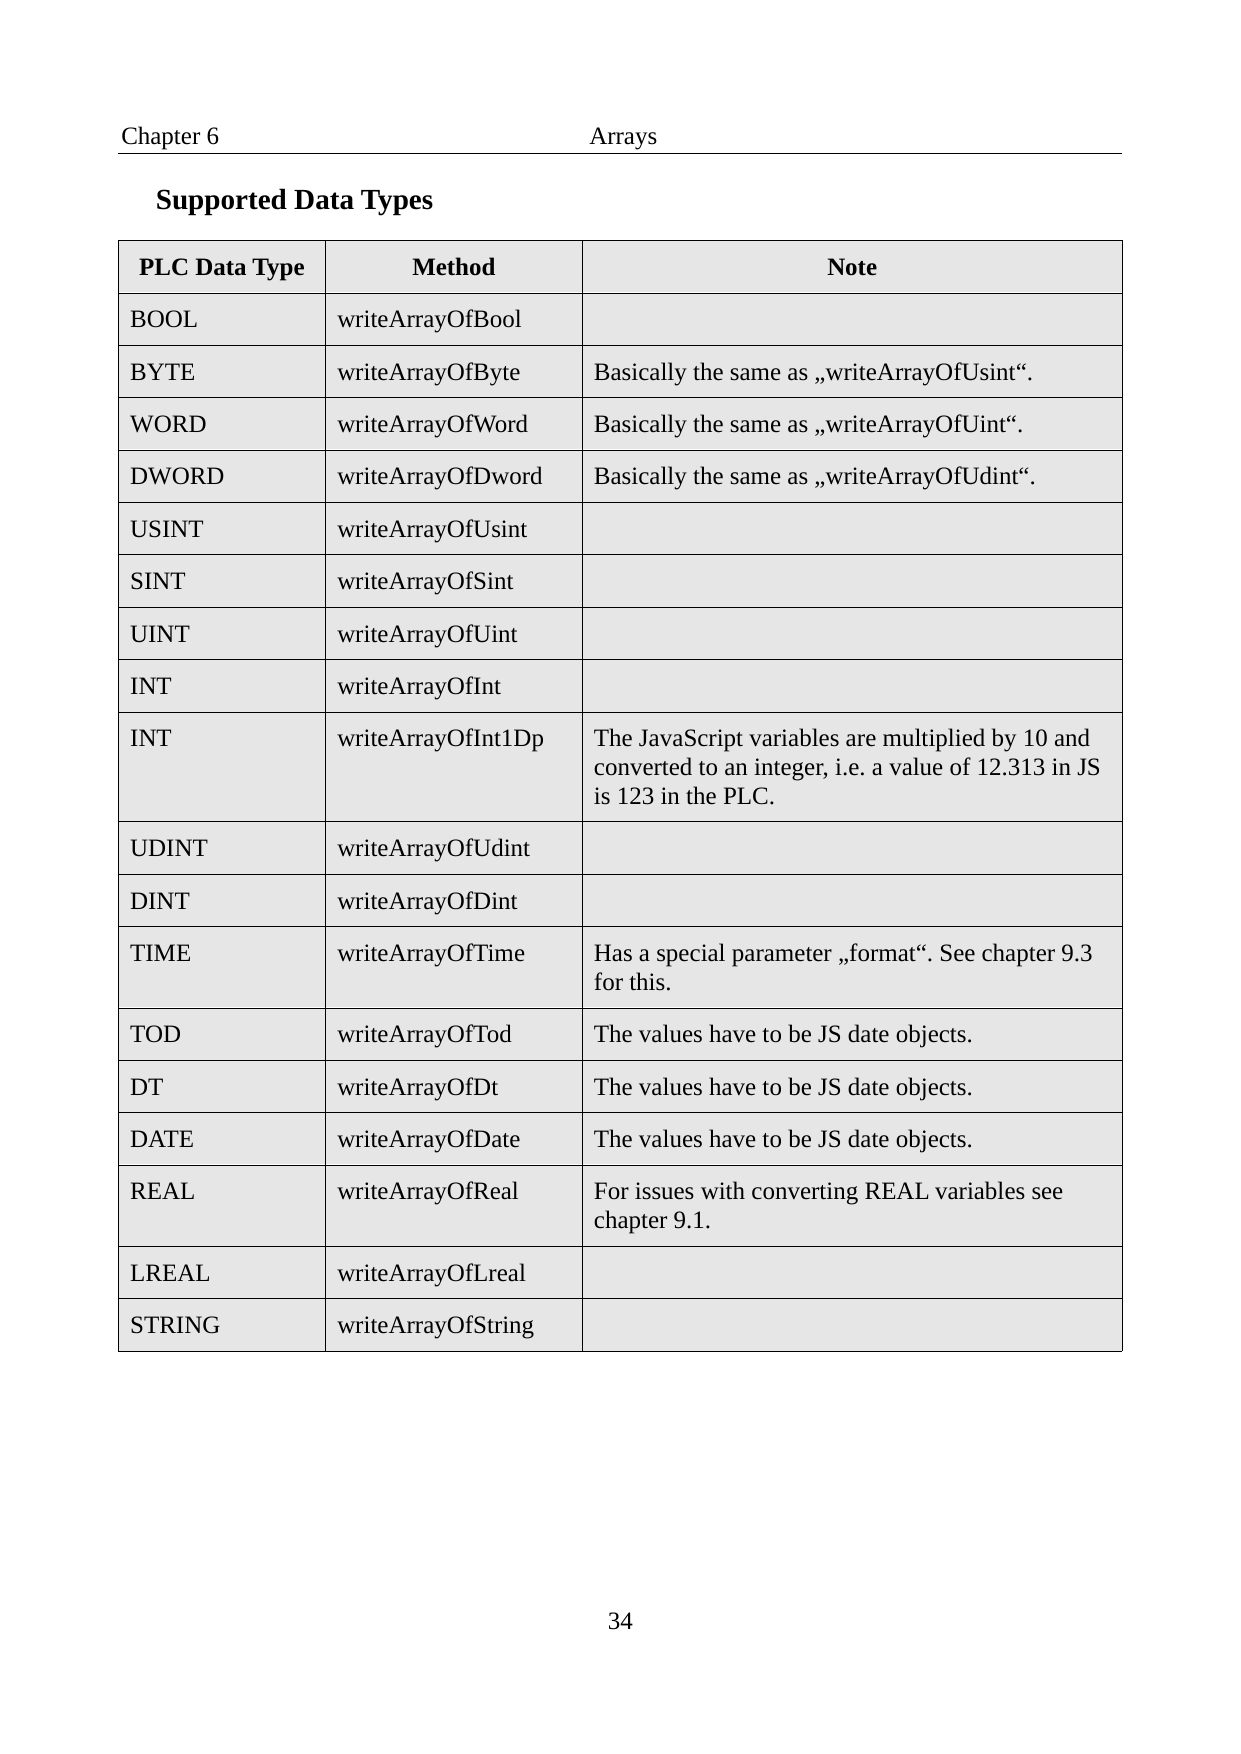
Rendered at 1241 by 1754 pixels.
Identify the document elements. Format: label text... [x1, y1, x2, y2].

table_cell Basically the same as „writeArrayOfUint“. [583, 398, 1122, 449]
table_cell writeArrayOfTime [326, 927, 582, 1007]
table_cell writeArrayOfDt [326, 1061, 582, 1112]
table_cell writeArrayOfString [326, 1299, 582, 1351]
table_cell BYTE [119, 346, 325, 397]
table_cell [583, 660, 1122, 712]
table_cell USINT [119, 503, 325, 554]
table_cell DT [119, 1061, 325, 1112]
table_cell DINT [119, 875, 325, 926]
table_cell The JavaScript variables are multiplied by 10 and converted to an integer, i.e. a value of 12.313 in JS is 123 in the PLC. [583, 713, 1122, 821]
table_cell writeArrayOfDate [326, 1113, 582, 1164]
table_cell TOD [119, 1009, 325, 1060]
table_cell UINT [119, 608, 325, 659]
table_cell writeArrayOfSint [326, 555, 582, 607]
table_header Method [326, 241, 582, 292]
table_cell writeArrayOfUsint [326, 503, 582, 554]
table_cell The values have to be JS date objects. [583, 1009, 1122, 1060]
table_cell WORD [119, 398, 325, 449]
table_cell The values have to be JS date objects. [583, 1061, 1122, 1112]
table_cell SINT [119, 555, 325, 607]
table_cell INT [119, 713, 325, 821]
table_cell STRING [119, 1299, 325, 1351]
table_cell writeArrayOfByte [326, 346, 582, 397]
table_cell [583, 608, 1122, 659]
table_cell The values have to be JS date objects. [583, 1113, 1122, 1164]
table_cell LREAL [119, 1247, 325, 1298]
table_cell TIME [119, 927, 325, 1007]
table_cell [583, 294, 1122, 345]
table_cell [583, 875, 1122, 926]
table_cell writeArrayOfUint [326, 608, 582, 659]
table_cell writeArrayOfWord [326, 398, 582, 449]
table_cell DATE [119, 1113, 325, 1164]
table_cell writeArrayOfTod [326, 1009, 582, 1060]
table_cell [583, 822, 1122, 874]
table_header PLC Data Type [119, 241, 325, 292]
table_cell INT [119, 660, 325, 712]
table_cell REAL [119, 1166, 325, 1246]
table_cell writeArrayOfInt [326, 660, 582, 712]
table_cell [583, 1247, 1122, 1298]
table_header Note [583, 241, 1122, 292]
table_cell writeArrayOfBool [326, 294, 582, 345]
table_cell BOOL [119, 294, 325, 345]
table_cell writeArrayOfUdint [326, 822, 582, 874]
table_cell writeArrayOfReal [326, 1166, 582, 1246]
table_cell DWORD [119, 451, 325, 502]
table_cell Basically the same as „writeArrayOfUdint“. [583, 451, 1122, 502]
table_cell [583, 555, 1122, 607]
table_cell UDINT [119, 822, 325, 874]
table_cell For issues with converting REAL variables see chapter 9.1. [583, 1166, 1122, 1246]
table_cell writeArrayOfDword [326, 451, 582, 502]
table_cell writeArrayOfDint [326, 875, 582, 926]
table_cell [583, 503, 1122, 554]
table_cell writeArrayOfInt1Dp [326, 713, 582, 821]
table_cell Has a special parameter „format“. See chapter 9.3 for this. [583, 927, 1122, 1007]
table_cell writeArrayOfLreal [326, 1247, 582, 1298]
subtitle Supported Data Types [156, 182, 1122, 216]
table_cell [583, 1299, 1122, 1351]
table_cell Basically the same as „writeArrayOfUsint“. [583, 346, 1122, 397]
